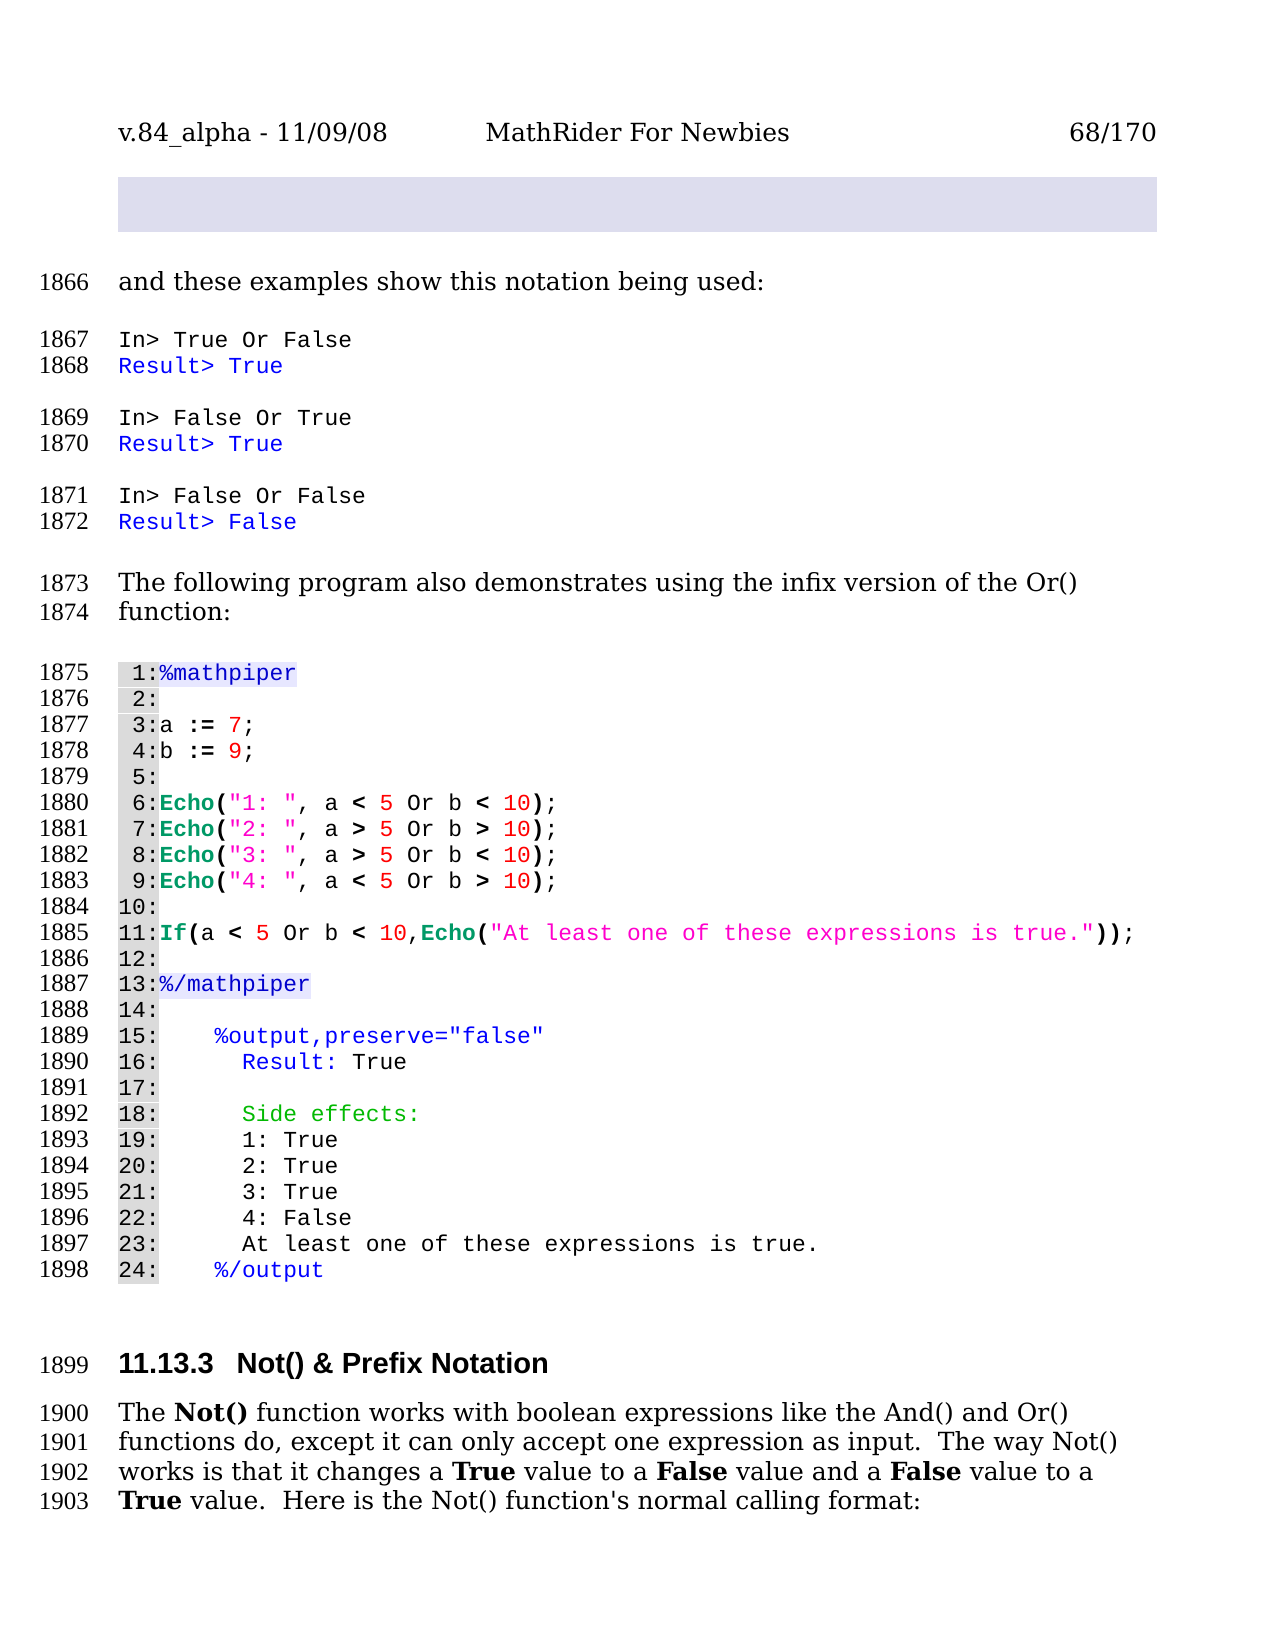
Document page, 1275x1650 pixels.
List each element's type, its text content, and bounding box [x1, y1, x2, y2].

text 11:If(a < 5 Or b < 10,Echo("At least one of these expressions is true.")); [118, 921, 1157, 947]
text The following program also demonstrates using the infix version of the Or() function: [118, 568, 1157, 626]
text 20: 2: True [118, 1154, 1157, 1180]
text Result> False [118, 510, 1157, 536]
text and these examples show this notation being used: [118, 267, 1157, 297]
text Result> True [118, 432, 1157, 458]
text 6:Echo("1: ", a < 5 Or b < 10); [118, 791, 1157, 817]
text In> True Or False [118, 328, 1157, 354]
text 7:Echo("2: ", a > 5 Or b > 10); [118, 817, 1157, 843]
text 4:b := 9; [118, 739, 1157, 765]
text 19: 1: True [118, 1128, 1157, 1154]
text 10: [118, 895, 1157, 921]
text 23: At least one of these expressions is true. [118, 1232, 1157, 1258]
text 1:%mathpiper [118, 662, 1157, 687]
text Result> True [118, 354, 1157, 380]
text 15: %output,preserve="false" [118, 1025, 1157, 1051]
text 14: [118, 999, 1157, 1025]
text In> False Or True [118, 406, 1157, 432]
text 24: %/output [118, 1258, 1157, 1284]
text 18: Side effects: [118, 1102, 1157, 1128]
text 9:Echo("4: ", a < 5 Or b > 10); [118, 869, 1157, 895]
text 2: [118, 687, 1157, 713]
text 21: 3: True [118, 1180, 1157, 1206]
text 13:%/mathpiper [118, 973, 1157, 999]
text 12: [118, 947, 1157, 973]
subtitle Not() & Prefix Notation [118, 1347, 1157, 1380]
text 8:Echo("3: ", a > 5 Or b < 10); [118, 843, 1157, 869]
table_header [118, 177, 1157, 232]
text 3:a := 7; [118, 713, 1157, 739]
text 16: Result: True [118, 1051, 1157, 1077]
text In> False Or False [118, 484, 1157, 510]
text 5: [118, 765, 1157, 791]
text The Not() function works with boolean expressions like the And() and Or() functions do, except it can only accept one expression as input. The way Not() works is that it changes a True value to a False value and a False value to a True value. Here is the Not() function's normal calling format: [118, 1398, 1157, 1515]
text 17: [118, 1077, 1157, 1102]
text 22: 4: False [118, 1206, 1157, 1232]
